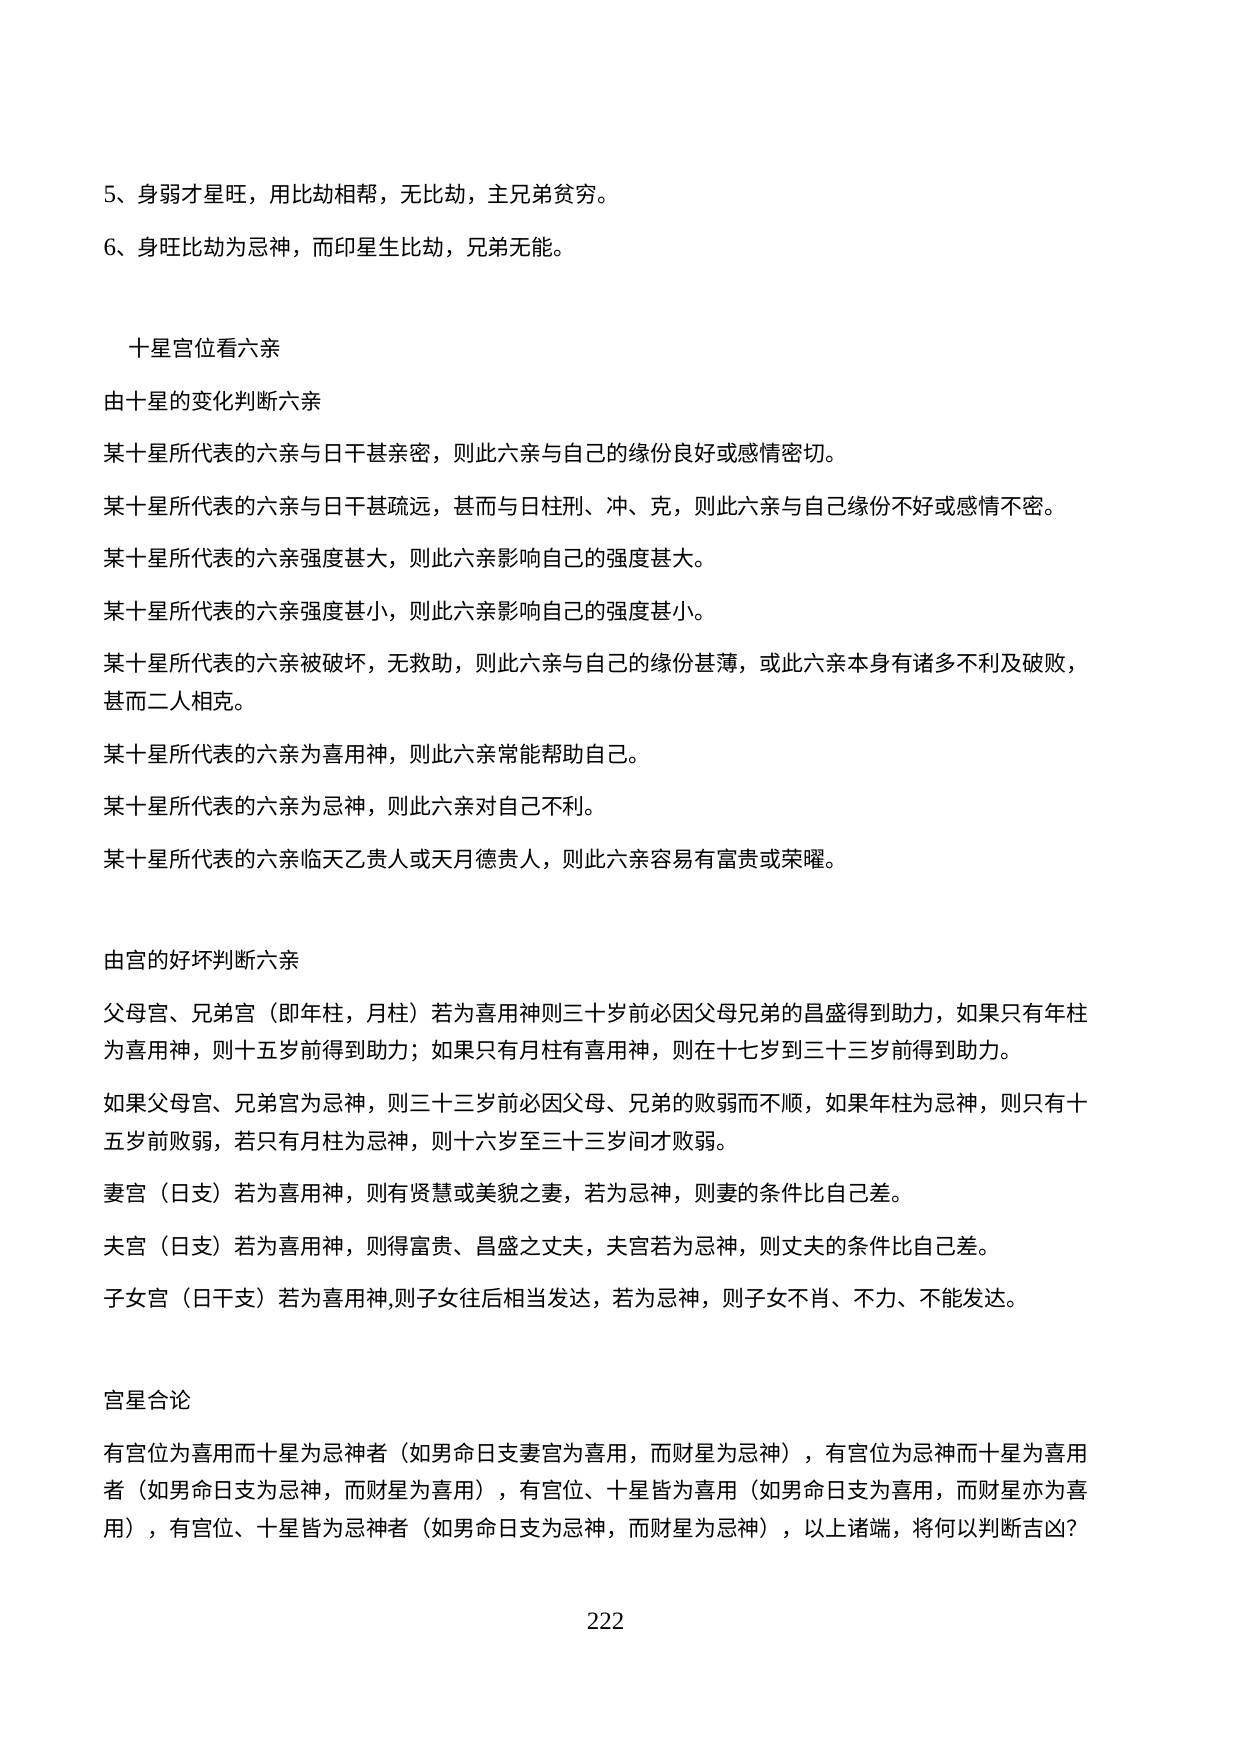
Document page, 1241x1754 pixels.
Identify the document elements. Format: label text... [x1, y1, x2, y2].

text 某十星所代表的六亲强度甚小，则此六亲影响自己的强度甚小。 [103, 594, 1107, 625]
text 夫宫（日支）若为喜用神，则得富贵、昌盛之丈夫，夫宫若为忌神，则丈夫的条件比自己差。 [103, 1229, 1107, 1261]
text 某十星所代表的六亲为忌神，则此六亲对自己不利。 [103, 789, 1107, 821]
text 某十星所代表的六亲被破坏，无救助，则此六亲与自己的缘份甚薄，或此六亲本身有诸多不利及破败，甚而二人相克。 [103, 646, 1107, 716]
text 子女宫（日干支）若为喜用神,则子女往后相当发达，若为忌神，则子女不肖、不力、不能发达。 [103, 1281, 1107, 1313]
text 5、身弱才星旺，用比劫相帮，无比劫，主兄弟贫穷。 [103, 177, 1107, 209]
text 6、身旺比劫为忌神，而印星生比劫，兄弟无能。 [103, 229, 1107, 261]
text 由十星的变化判断六亲 [103, 384, 1107, 415]
text 某十星所代表的六亲强度甚大，则此六亲影响自己的强度甚大。 [103, 541, 1107, 573]
text 父母宫、兄弟宫（即年柱，月柱）若为喜用神则三十岁前必因父母兄弟的昌盛得到助力，如果只有年柱为喜用神，则十五岁前得到助力；如果只有月柱有喜用神，则在十七岁到三十三岁前得到助力。 [103, 996, 1107, 1065]
text 宫星合论 [103, 1383, 1107, 1415]
text 某十星所代表的六亲与日干甚疏远，甚而与日柱刑、冲、克，则此六亲与自己缘份不好或感情不密。 [103, 489, 1107, 520]
text 十星宫位看六亲 [103, 331, 1107, 363]
text 某十星所代表的六亲与日干甚亲密，则此六亲与自己的缘份良好或感情密切。 [103, 436, 1107, 468]
text 某十星所代表的六亲为喜用神，则此六亲常能帮助自己。 [103, 737, 1107, 768]
text 有宫位为喜用而十星为忌神者（如男命日支妻宫为喜用，而财星为忌神），有宫位为忌神而十星为喜用者（如男命日支为忌神，而财星为喜用），有宫位、十星皆为喜用（如男命日支为喜用，而财星亦为喜用），有宫位、十星皆为忌神者（如男命日支为忌神，而财星为忌神），以上诸端，将何以判断吉凶？ [103, 1436, 1107, 1543]
text 由宫的好坏判断六亲 [103, 943, 1107, 975]
text 妻宫（日支）若为喜用神，则有贤慧或美貌之妻，若为忌神，则妻的条件比自己差。 [103, 1176, 1107, 1208]
text 如果父母宫、兄弟宫为忌神，则三十三岁前必因父母、兄弟的败弱而不顺，如果年柱为忌神，则只有十五岁前败弱，若只有月柱为忌神，则十六岁至三十三岁间才败弱。 [103, 1086, 1107, 1156]
text 某十星所代表的六亲临天乙贵人或天月德贵人，则此六亲容易有富贵或荣曜。 [103, 842, 1107, 873]
